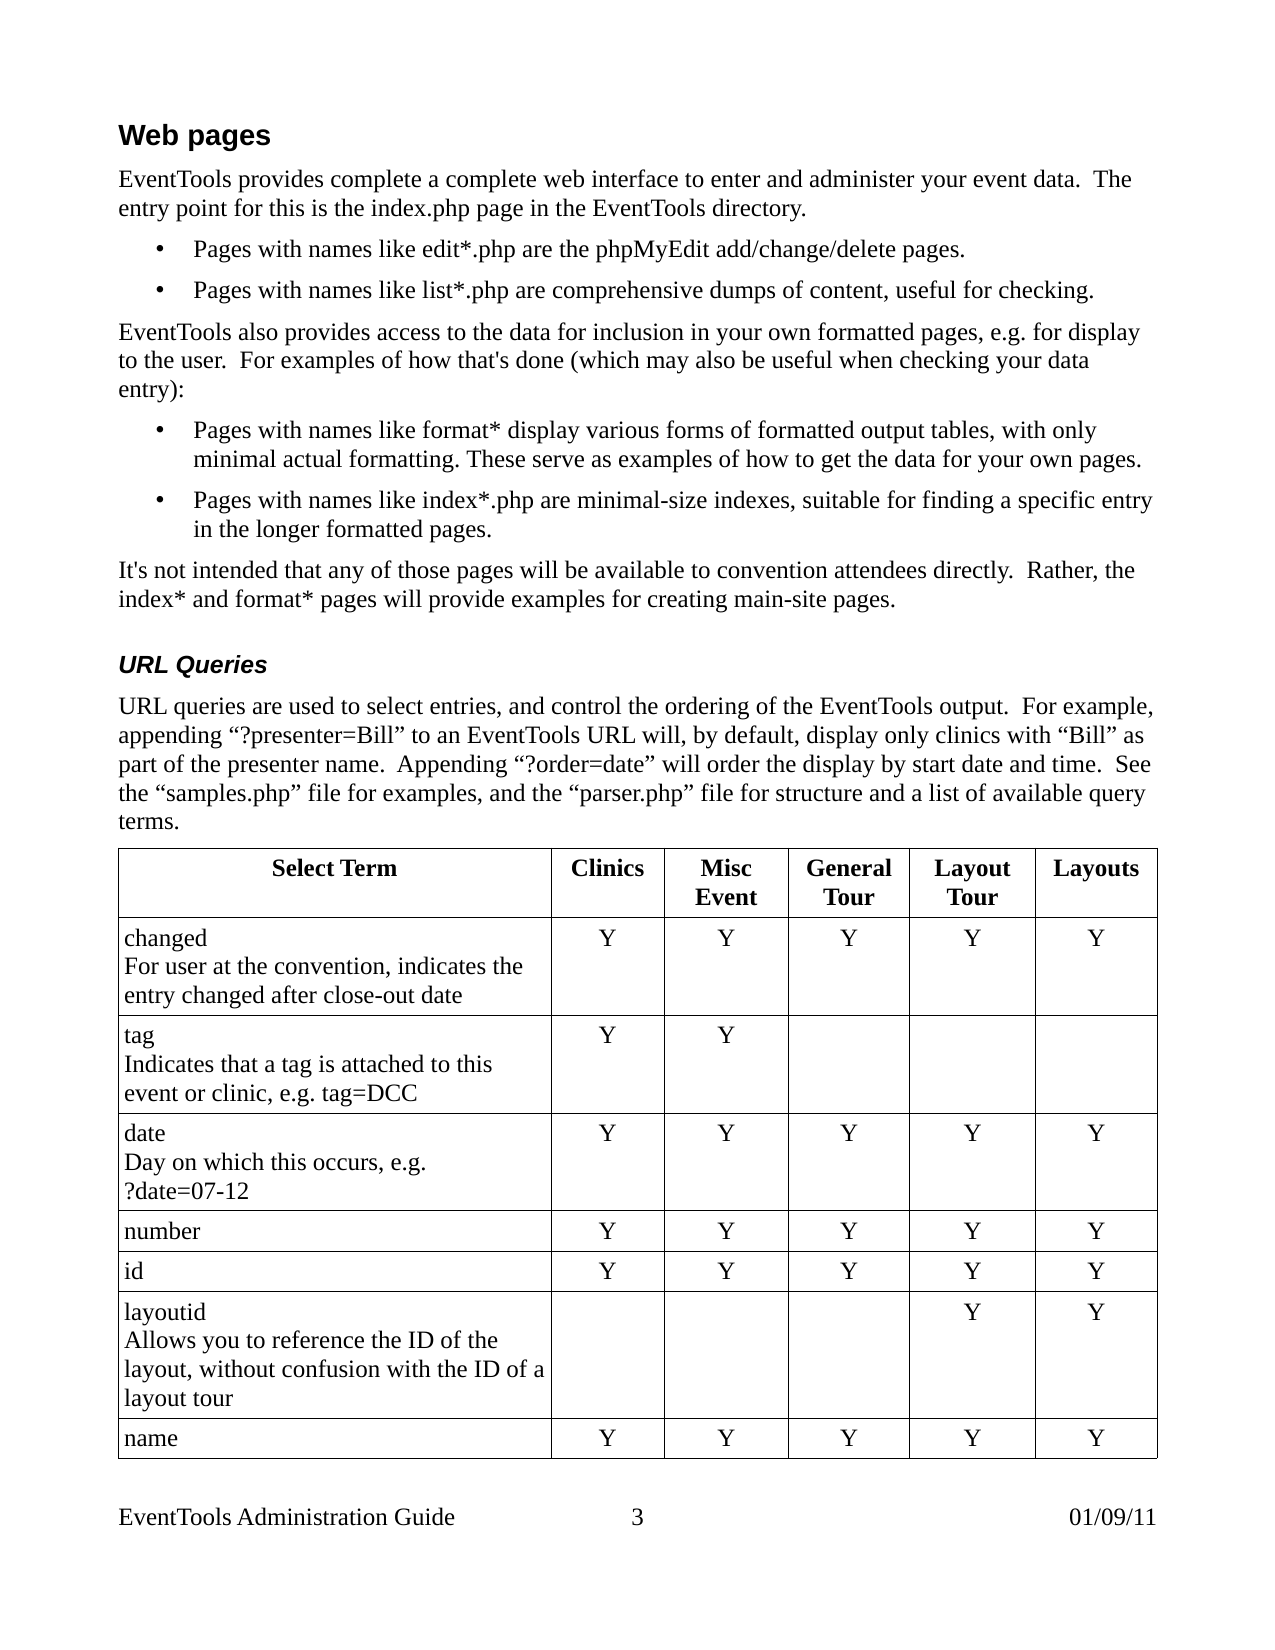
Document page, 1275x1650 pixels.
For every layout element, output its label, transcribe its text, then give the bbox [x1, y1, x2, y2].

table_cell Y [789, 1114, 909, 1210]
table_cell Y [789, 1419, 909, 1458]
table_cell Y [665, 1252, 788, 1291]
table_cell Y [552, 1252, 664, 1291]
table_cell Y [552, 918, 664, 1014]
table_cell [789, 1292, 909, 1417]
table_cell Y [910, 1252, 1035, 1291]
table_cell [910, 1016, 1035, 1112]
table_cell Y [789, 1252, 909, 1291]
table_cell Y [552, 1419, 664, 1458]
list Pages with names like edit*.php are the phpMyEdit add/change/delete pages. [156, 234, 1157, 263]
table_cell Y [552, 1114, 664, 1210]
table_cell Y [1036, 1419, 1157, 1458]
table_cell id [119, 1252, 551, 1291]
table_cell Y [1036, 1211, 1157, 1251]
list Pages with names like index*.php are minimal-size indexes, suitable for finding a specific entry in the longer formatted pages. [156, 485, 1157, 543]
subtitle Web pages [118, 118, 1157, 152]
table_cell changed For user at the convention, indicates the entry changed after close-out date [119, 918, 551, 1014]
list Pages with names like format* display various forms of formatted output tables, with only minimal actual formatting. These serve as examples of how to get the data for your own pages. [156, 415, 1157, 473]
subtitle URL Queries [118, 650, 1157, 679]
table_cell Y [789, 918, 909, 1014]
table_cell number [119, 1211, 551, 1251]
table_header Misc Event [665, 849, 788, 917]
list Pages with names like list*.php are comprehensive dumps of content, useful for checking. [156, 275, 1157, 304]
table_cell Y [910, 1114, 1035, 1210]
table_cell tag Indicates that a tag is attached to this event or clinic, e.g. tag=DCC [119, 1016, 551, 1112]
table_cell [552, 1292, 664, 1417]
table_header Clinics [552, 849, 664, 917]
table_cell [665, 1292, 788, 1417]
text EventTools provides complete a complete web interface to enter and administer your event data. The entry point for this is the index.php page in the EventTools directory. [118, 164, 1157, 222]
table_cell name [119, 1419, 551, 1458]
text URL queries are used to select entries, and control the ordering of the EventTools output. For example, appending “?presenter=Bill” to an EventTools URL will, by default, display only clinics with “Bill” as part of the presenter name. Appending “?order=date” will order the display by start date and time. See the “samples.php” file for examples, and the “parser.php” file for structure and a list of available query terms. [118, 691, 1157, 835]
table_cell Y [665, 1114, 788, 1210]
table_cell Y [910, 1292, 1035, 1417]
table_cell Y [910, 1419, 1035, 1458]
table_cell Y [910, 1211, 1035, 1251]
table_cell Y [910, 918, 1035, 1014]
table_header Layout Tour [910, 849, 1035, 917]
table_cell Y [665, 1419, 788, 1458]
table_cell date Day on which this occurs, e.g. ?date=07-12 [119, 1114, 551, 1210]
text EventTools also provides access to the data for inclusion in your own formatted pages, e.g. for display to the user. For examples of how that's done (which may also be useful when checking your data entry): [118, 317, 1157, 403]
table_cell Y [1036, 918, 1157, 1014]
table_cell [789, 1016, 909, 1112]
table_cell Y [665, 1016, 788, 1112]
table_cell Y [1036, 1114, 1157, 1210]
table_header Select Term [119, 849, 551, 917]
table_cell Y [665, 1211, 788, 1251]
table_cell Y [1036, 1292, 1157, 1417]
table_header General Tour [789, 849, 909, 917]
text It's not intended that any of those pages will be available to convention attendees directly. Rather, the index* and format* pages will provide examples for creating main-site pages. [118, 555, 1157, 613]
table_cell Y [552, 1016, 664, 1112]
table_cell layoutid Allows you to reference the ID of the layout, without confusion with the ID of a layout tour [119, 1292, 551, 1417]
table_cell Y [665, 918, 788, 1014]
table_cell Y [1036, 1252, 1157, 1291]
table_cell Y [789, 1211, 909, 1251]
table_header Layouts [1036, 849, 1157, 917]
table_cell Y [552, 1211, 664, 1251]
table_cell [1036, 1016, 1157, 1112]
